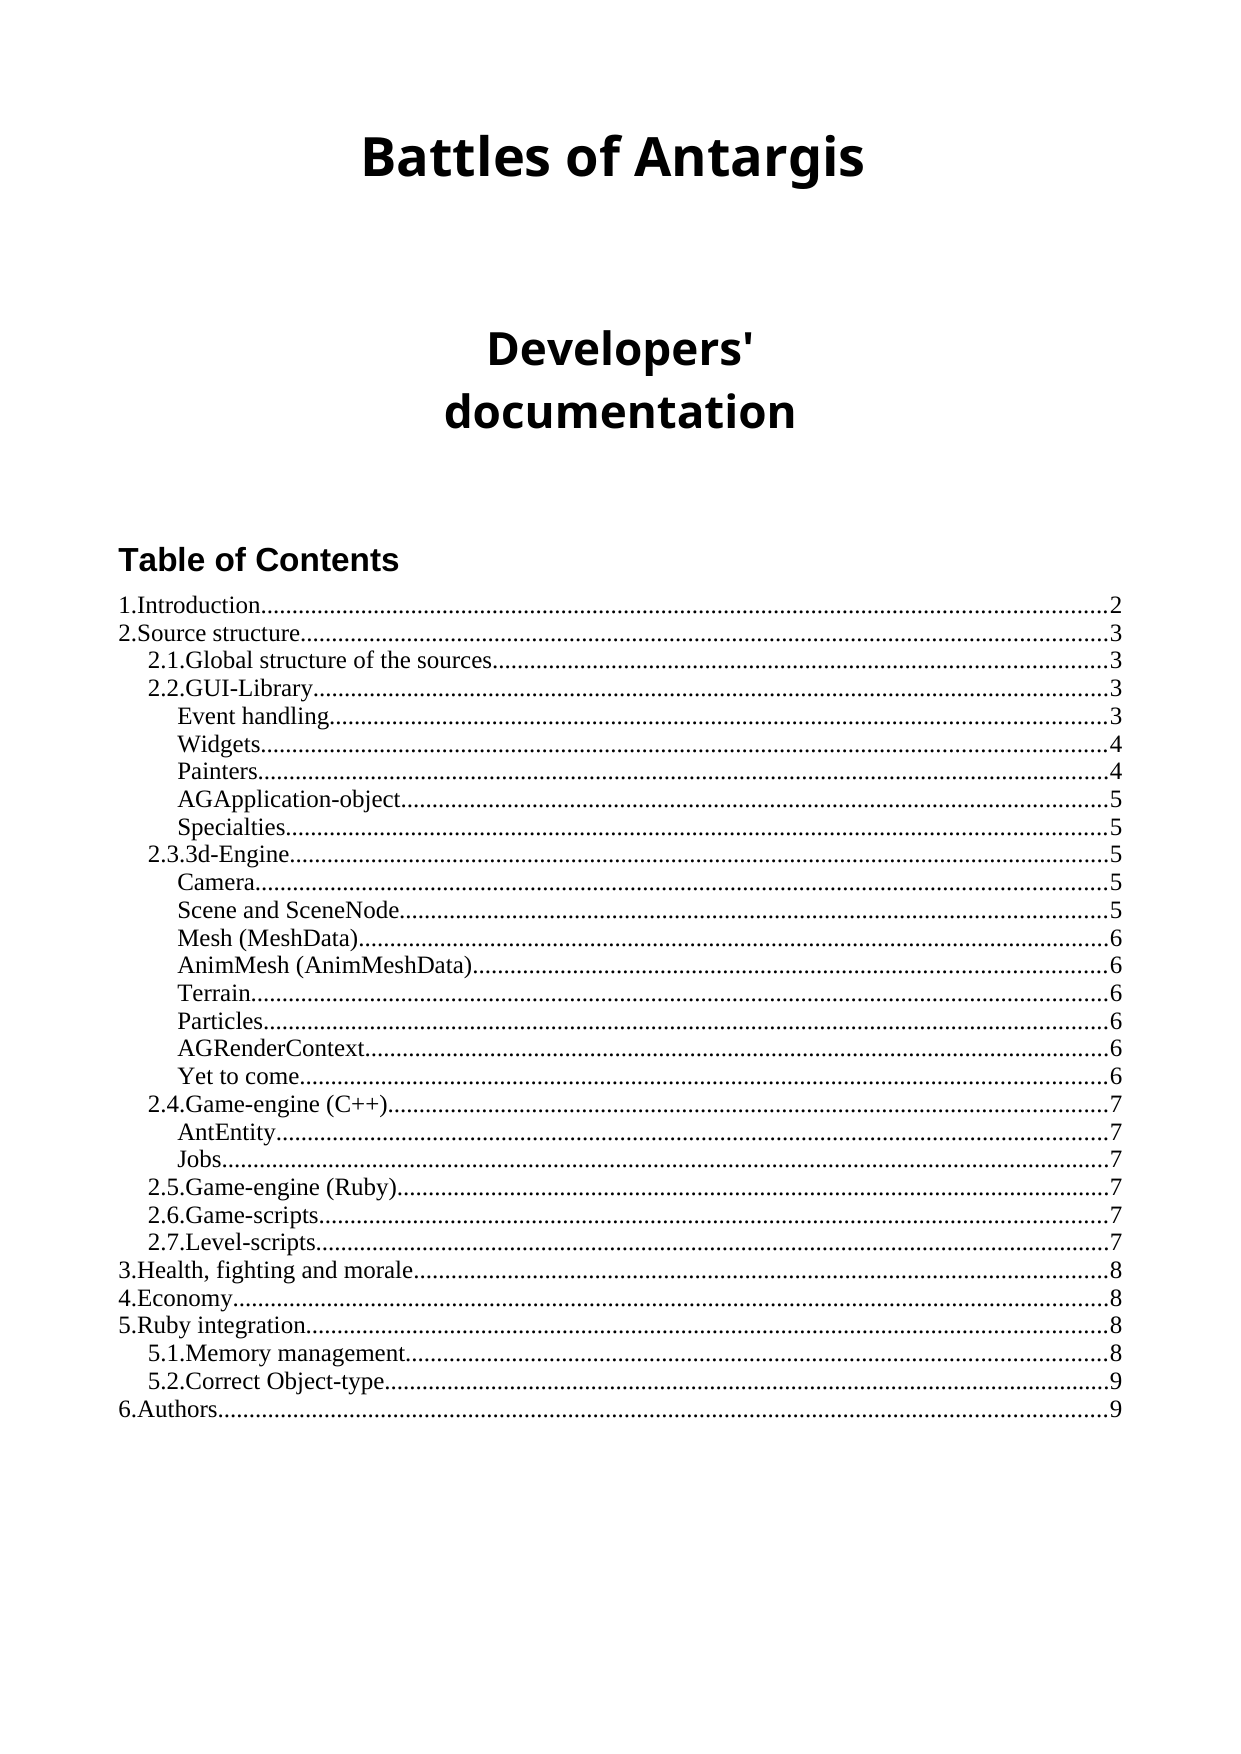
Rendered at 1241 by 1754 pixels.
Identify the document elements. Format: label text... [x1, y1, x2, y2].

text Terrain 6 [177, 979, 1122, 1007]
text 5.1.Memory management 8 [148, 1339, 1122, 1367]
text Battles of Antargis [118, 118, 1122, 192]
text 2.2.GUI-Library 3 [148, 674, 1122, 702]
text 2.1.Global structure of the sources 3 [148, 647, 1122, 674]
subtitle Table of Contents [118, 541, 1122, 579]
text 4.Economy 8 [118, 1284, 1122, 1312]
text Yet to come 6 [177, 1062, 1122, 1090]
text 1.Introduction 2 [118, 591, 1122, 619]
text 2.7.Level-scripts 7 [148, 1228, 1122, 1256]
text AnimMesh (AnimMeshData) 6 [177, 951, 1122, 979]
text 3.Health, fighting and morale 8 [118, 1256, 1122, 1284]
text Widgets 4 [177, 730, 1122, 757]
text 6.Authors 9 [118, 1395, 1122, 1422]
text 2.3.3d-Engine 5 [148, 841, 1122, 868]
text AGApplication-object 5 [177, 785, 1122, 813]
text Event handling 3 [177, 702, 1122, 730]
text Particles 6 [177, 1007, 1122, 1034]
text Developers' [118, 317, 1122, 379]
text Mesh (MeshData) 6 [177, 924, 1122, 951]
text 2.Source structure 3 [118, 619, 1122, 647]
text AntEntity 7 [177, 1118, 1122, 1145]
text 5.Ruby integration 8 [118, 1312, 1122, 1339]
text Specialties 5 [177, 813, 1122, 841]
text 2.6.Game-scripts 7 [148, 1201, 1122, 1228]
text 2.4.Game-engine (C++) 7 [148, 1090, 1122, 1118]
text AGRenderContext 6 [177, 1034, 1122, 1062]
text 2.5.Game-engine (Ruby) 7 [148, 1173, 1122, 1201]
text documentation [118, 379, 1122, 441]
text Camera 5 [177, 868, 1122, 896]
text Scene and SceneNode 5 [177, 896, 1122, 924]
text Painters 4 [177, 757, 1122, 785]
text 5.2.Correct Object-type 9 [148, 1367, 1122, 1395]
text Jobs 7 [177, 1145, 1122, 1173]
